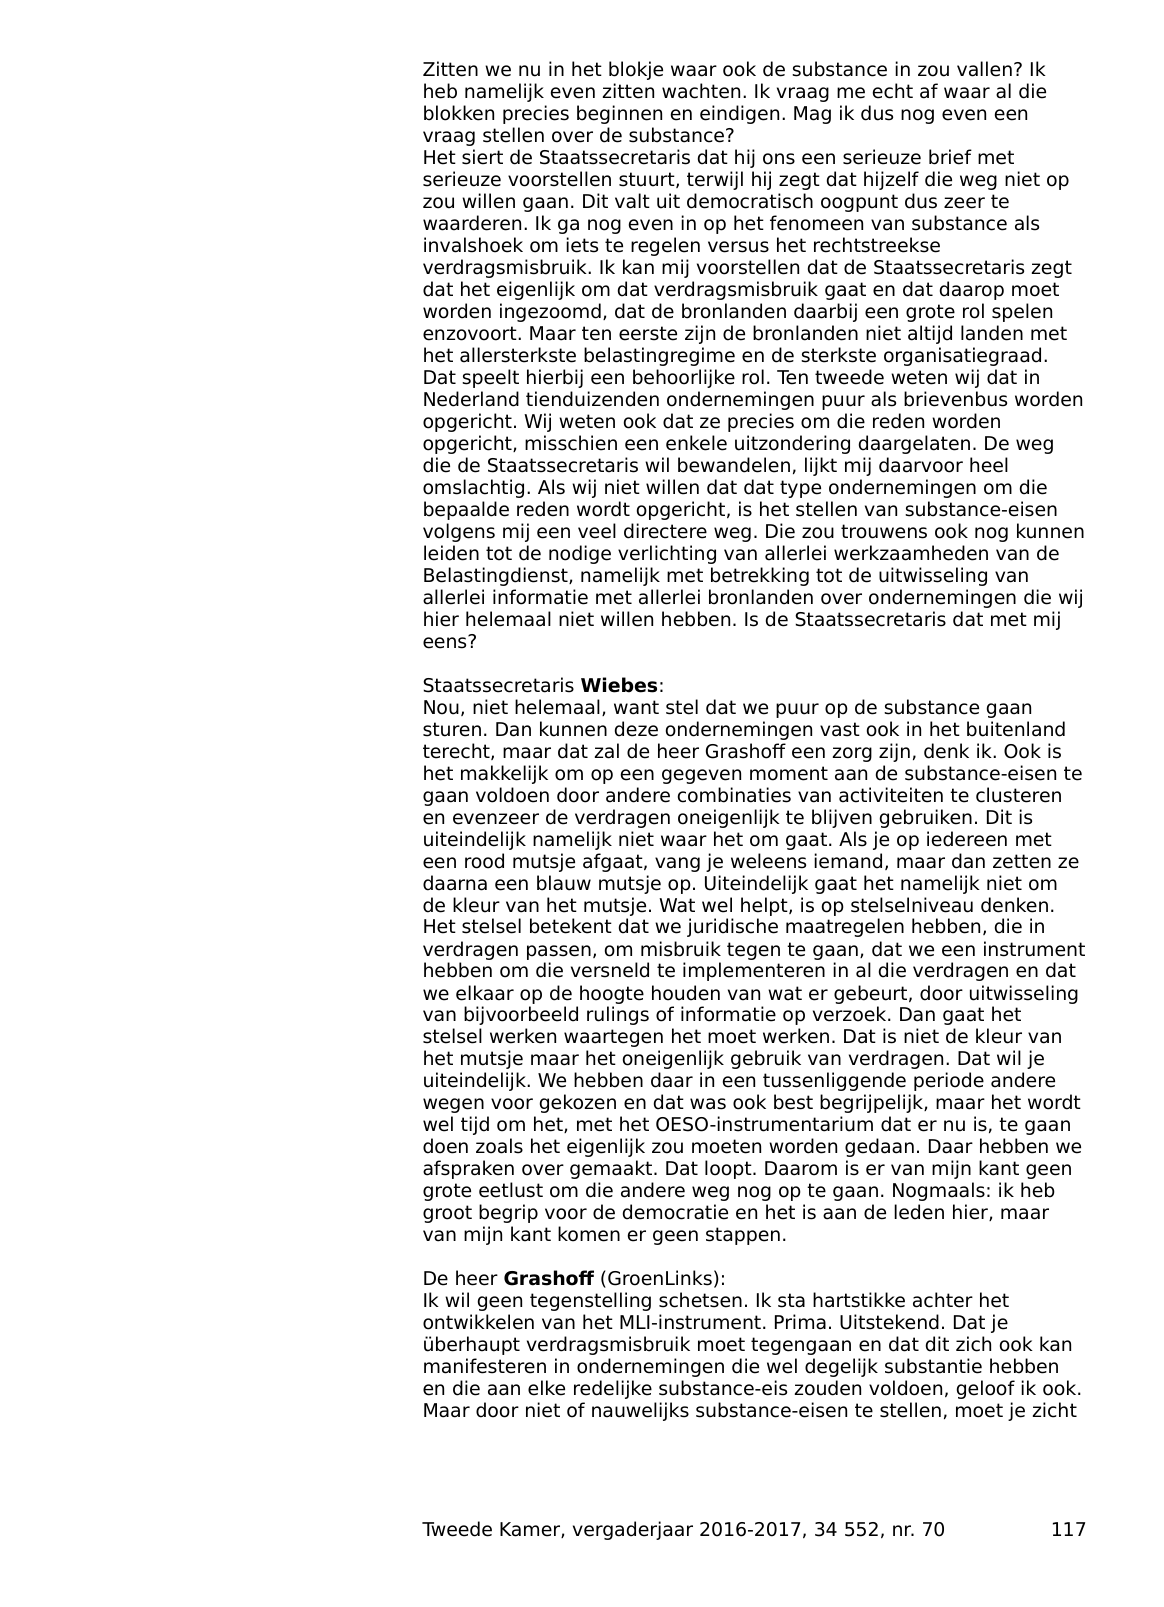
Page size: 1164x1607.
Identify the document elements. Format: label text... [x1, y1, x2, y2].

text Ik wil geen tegenstelling schetsen. Ik sta hartstikke achter het ontwikkelen van het MLI-instrument. Prima. Uitstekend. Dat je überhaupt verdragsmisbruik moet tegengaan en dat dit zich ook kan manifesteren in ondernemingen die wel degelijk substantie hebben en die aan elke redelijke substance-eis zouden voldoen, geloof ik ook. Maar door niet of nauwelijks substance-eisen te stellen, moet je zicht [422, 1290, 1087, 1422]
text Het siert de Staatssecretaris dat hij ons een serieuze brief met serieuze voorstellen stuurt, terwijl hij zegt dat hijzelf die weg niet op zou willen gaan. Dit valt uit democratisch oogpunt dus zeer te waarderen. Ik ga nog even in op het fenomeen van substance als invalshoek om iets te regelen versus het rechtstreekse verdragsmisbruik. Ik kan mij voorstellen dat de Staatssecretaris zegt dat het eigenlijk om dat verdragsmisbruik gaat en dat daarop moet worden ingezoomd, dat de bronlanden daarbij een grote rol spelen enzovoort. Maar ten eerste zijn de bronlanden niet altijd landen met het allersterkste belastingregime en de sterkste organisatiegraad. Dat speelt hierbij een behoorlijke rol. Ten tweede weten wij dat in Nederland tienduizenden ondernemingen puur als brievenbus worden opgericht. Wij weten ook dat ze precies om die reden worden opgericht, misschien een enkele uitzondering daargelaten. De weg die de Staatssecretaris wil bewandelen, lijkt mij daarvoor heel omslachtig. Als wij niet willen dat dat type ondernemingen om die bepaalde reden wordt opgericht, is het stellen van substance-eisen volgens mij een veel directere weg. Die zou trouwens ook nog kunnen leiden tot de nodige verlichting van allerlei werkzaamheden van de Belastingdienst, namelijk met betrekking tot de uitwisseling van allerlei informatie met allerlei bronlanden over ondernemingen die wij hier helemaal niet willen hebben. Is de Staatssecretaris dat met mij eens? [422, 147, 1087, 652]
text Zitten we nu in het blokje waar ook de substance in zou vallen? Ik heb namelijk even zitten wachten. Ik vraag me echt af waar al die blokken precies beginnen en eindigen. Mag ik dus nog even een vraag stellen over de substance? [422, 59, 1087, 147]
text Nou, niet helemaal, want stel dat we puur op de substance gaan sturen. Dan kunnen deze ondernemingen vast ook in het buitenland terecht, maar dat zal de heer Grashoff een zorg zijn, denk ik. Ook is het makkelijk om op een gegeven moment aan de substance-eisen te gaan voldoen door andere combinaties van activiteiten te clusteren en evenzeer de verdragen oneigenlijk te blijven gebruiken. Dit is uiteindelijk namelijk niet waar het om gaat. Als je op iedereen met een rood mutsje afgaat, vang je weleens iemand, maar dan zetten ze daarna een blauw mutsje op. Uiteindelijk gaat het namelijk niet om de kleur van het mutsje. Wat wel helpt, is op stelselniveau denken. Het stelsel betekent dat we juridische maatregelen hebben, die in verdragen passen, om misbruik tegen te gaan, dat we een instrument hebben om die versneld te implementeren in al die verdragen en dat we elkaar op de hoogte houden van wat er gebeurt, door uitwisseling van bijvoorbeeld rulings of informatie op verzoek. Dan gaat het stelsel werken waartegen het moet werken. Dat is niet de kleur van het mutsje maar het oneigenlijk gebruik van verdragen. Dat wil je uiteindelijk. We hebben daar in een tussenliggende periode andere wegen voor gekozen en dat was ook best begrijpelijk, maar het wordt wel tijd om het, met het OESO-instrumentarium dat er nu is, te gaan doen zoals het eigenlijk zou moeten worden gedaan. Daar hebben we afspraken over gemaakt. Dat loopt. Daarom is er van mijn kant geen grote eetlust om die andere weg nog op te gaan. Nogmaals: ik heb groot begrip voor de democratie en het is aan de leden hier, maar van mijn kant komen er geen stappen. [422, 697, 1087, 1246]
text De heer Grashoff (GroenLinks): [422, 1268, 1087, 1290]
text Staatssecretaris Wiebes: [422, 675, 1087, 697]
